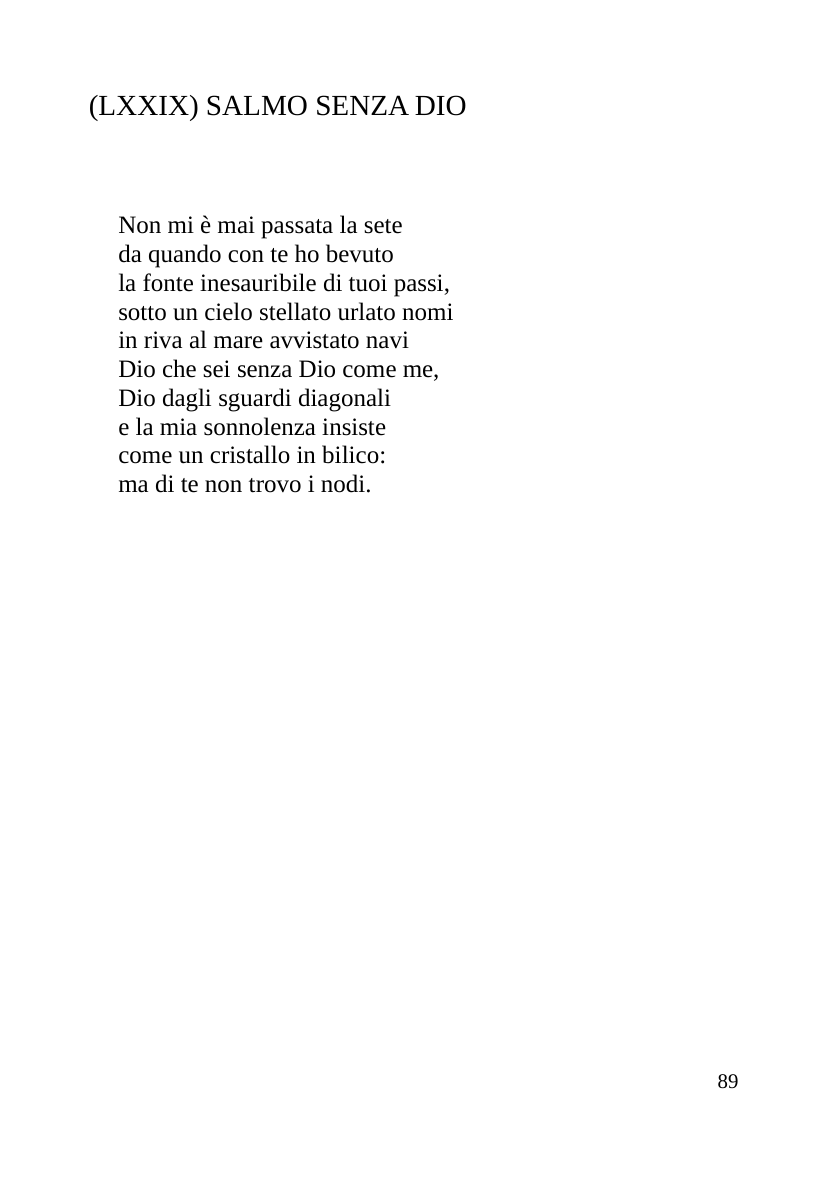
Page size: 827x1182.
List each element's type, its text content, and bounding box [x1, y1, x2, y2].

text da quando con te ho bevuto [118, 239, 738, 268]
text Dio dagli sguardi diagonali [118, 383, 738, 412]
text la fonte inesauribile di tuoi passi, [118, 268, 738, 297]
text Dio che sei senza Dio come me, [118, 354, 738, 383]
subtitle (LXXIX) SALMO SENZA DIO [88, 88, 738, 122]
text come un cristallo in bilico: [118, 441, 738, 469]
text ma di te non trovo i nodi. [118, 469, 738, 498]
text Non mi è mai passata la sete [118, 211, 738, 239]
text e la mia sonnolenza insiste [118, 412, 738, 441]
text in riva al mare avvistato navi [118, 326, 738, 354]
text sotto un cielo stellato urlato nomi [118, 297, 738, 326]
